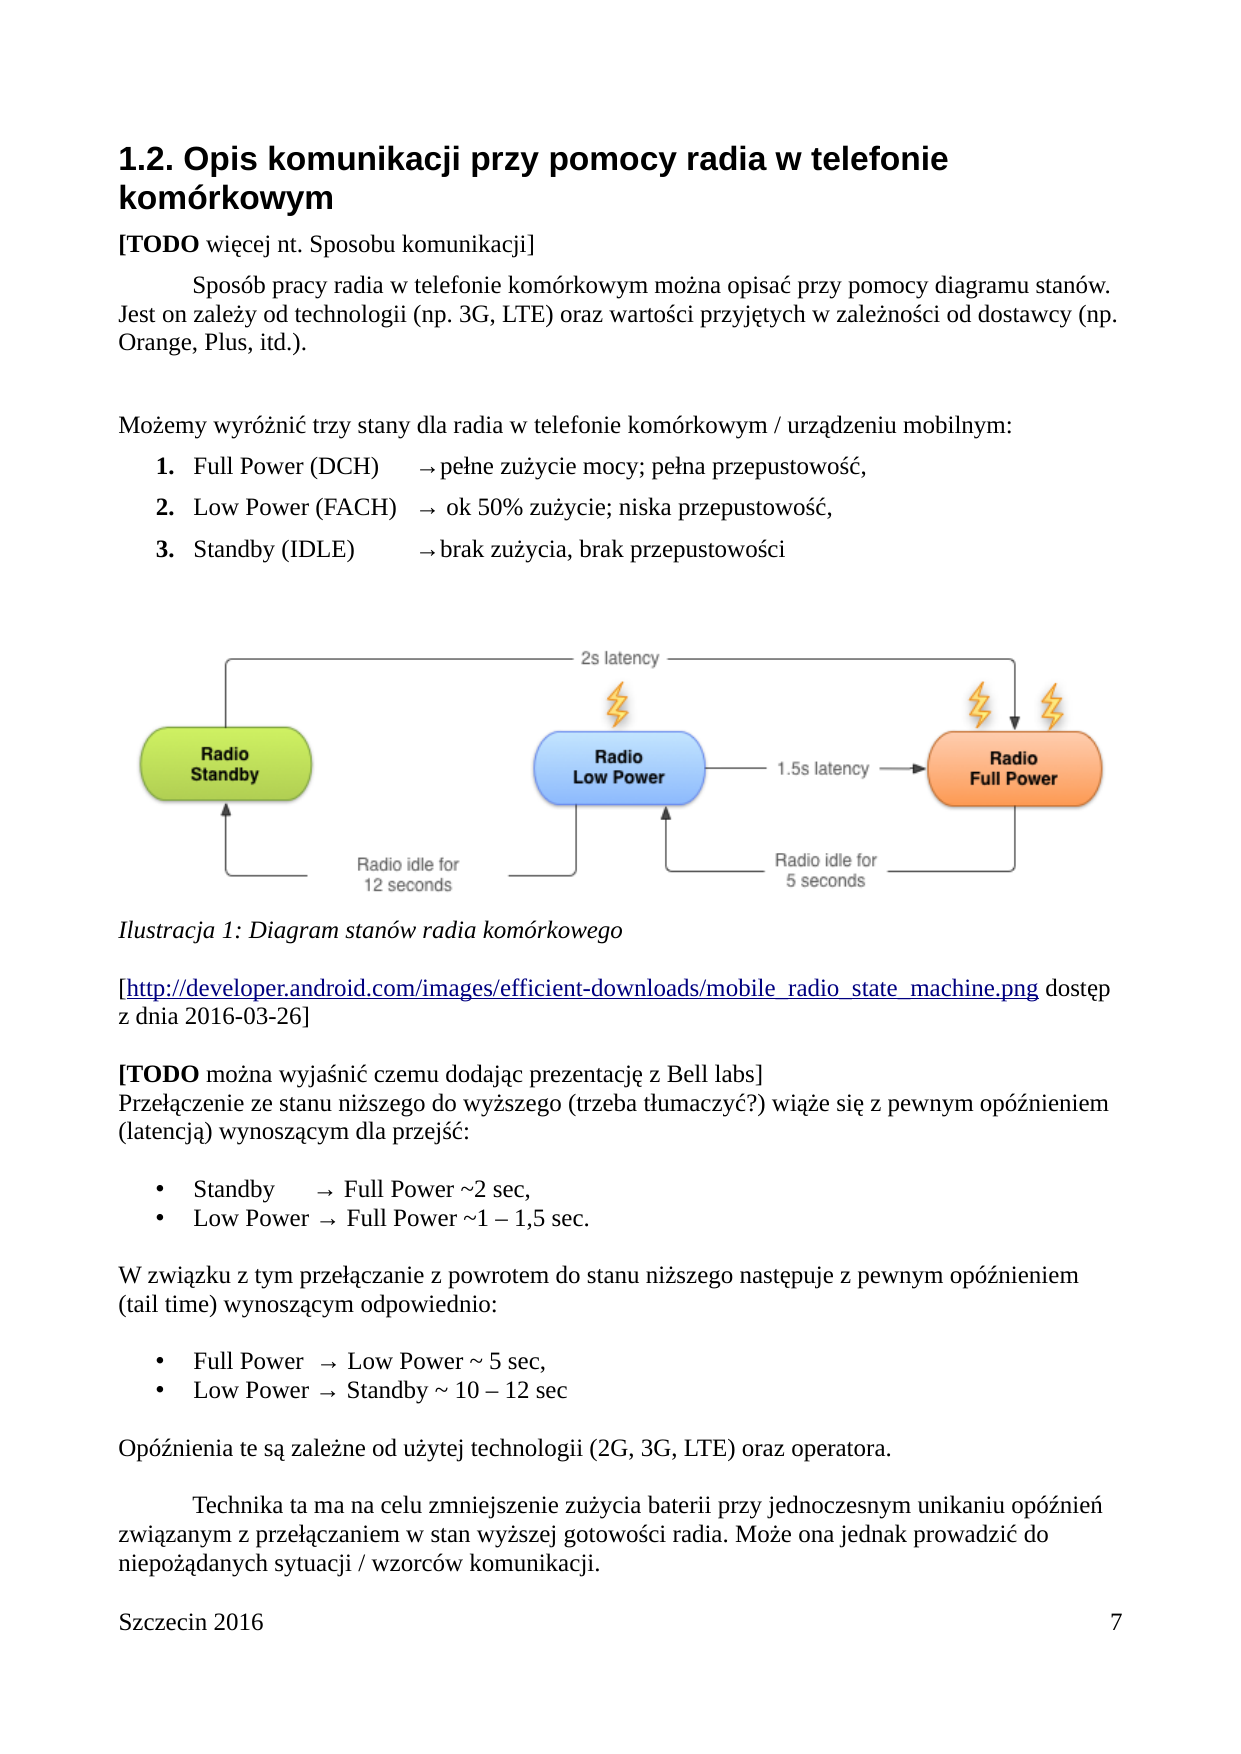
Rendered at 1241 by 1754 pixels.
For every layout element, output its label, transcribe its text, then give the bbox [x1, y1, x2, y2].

subtitle Opóźnienia te są zależne od użytej technologii (2G, 3G, LTE) oraz operatora. [118, 1433, 1122, 1461]
subtitle W związku z tym przełączanie z powrotem do stanu niższego następuje z pewnym opóźnieniem (tail time) wynoszącym odpowiednio: [118, 1260, 1122, 1318]
subtitle 1.2. Opis komunikacji przy pomocy radia w telefonie komórkowym [118, 139, 1122, 216]
list Standby (IDLE) →brak zużycia, brak przepustowości [156, 534, 1122, 562]
list Low Power (FACH) → ok 50% zużycie; niska przepustowość, [156, 492, 1122, 521]
text Sposób pracy radia w telefonie komórkowym można opisać przy pomocy diagramu stanów. Jest on zależy od technologii (np. 3G, LTE) oraz wartości przyjętych w zależności od dostawcy (np. Orange, Plus, itd.). [118, 270, 1122, 356]
text Możemy wyróżnić trzy stany dla radia w telefonie komórkowym / urządzeniu mobilnym: [118, 410, 1122, 439]
text [TODO więcej nt. Sposobu komunikacji] [118, 229, 1122, 257]
list Full Power (DCH) →pełne zużycie mocy; pełna przepustowość, [156, 451, 1122, 480]
subtitle [http://developer.android.com/images/efficient-downloads/mobile_radio_state_machine.png dostęp z dnia 2016-03-26] [118, 973, 1122, 1030]
subtitle Low Power → Standby ~ 10 – 12 sec [156, 1375, 1122, 1404]
picture [118, 628, 1123, 916]
subtitle Technika ta ma na celu zmniejszenie zużycia baterii przy jednoczesnym unikaniu opóźnień związanym z przełączaniem w stan wyższej gotowości radia. Może ona jednak prowadzić do niepożądanych sytuacji / wzorców komunikacji. [118, 1490, 1122, 1576]
subtitle Low Power → Full Power ~1 – 1,5 sec. [156, 1203, 1122, 1231]
text Ilustracja 1: Diagram stanów radia komórkowego [118, 916, 1122, 944]
subtitle [TODO można wyjaśnić czemu dodając prezentację z Bell labs] [118, 1059, 1122, 1088]
subtitle Przełączenie ze stanu niższego do wyższego (trzeba tłumaczyć?) wiąże się z pewnym opóźnieniem (latencją) wynoszącym dla przejść: [118, 1088, 1122, 1174]
subtitle Full Power → Low Power ~ 5 sec, [156, 1346, 1122, 1375]
subtitle Standby → Full Power ~2 sec, [156, 1174, 1122, 1203]
